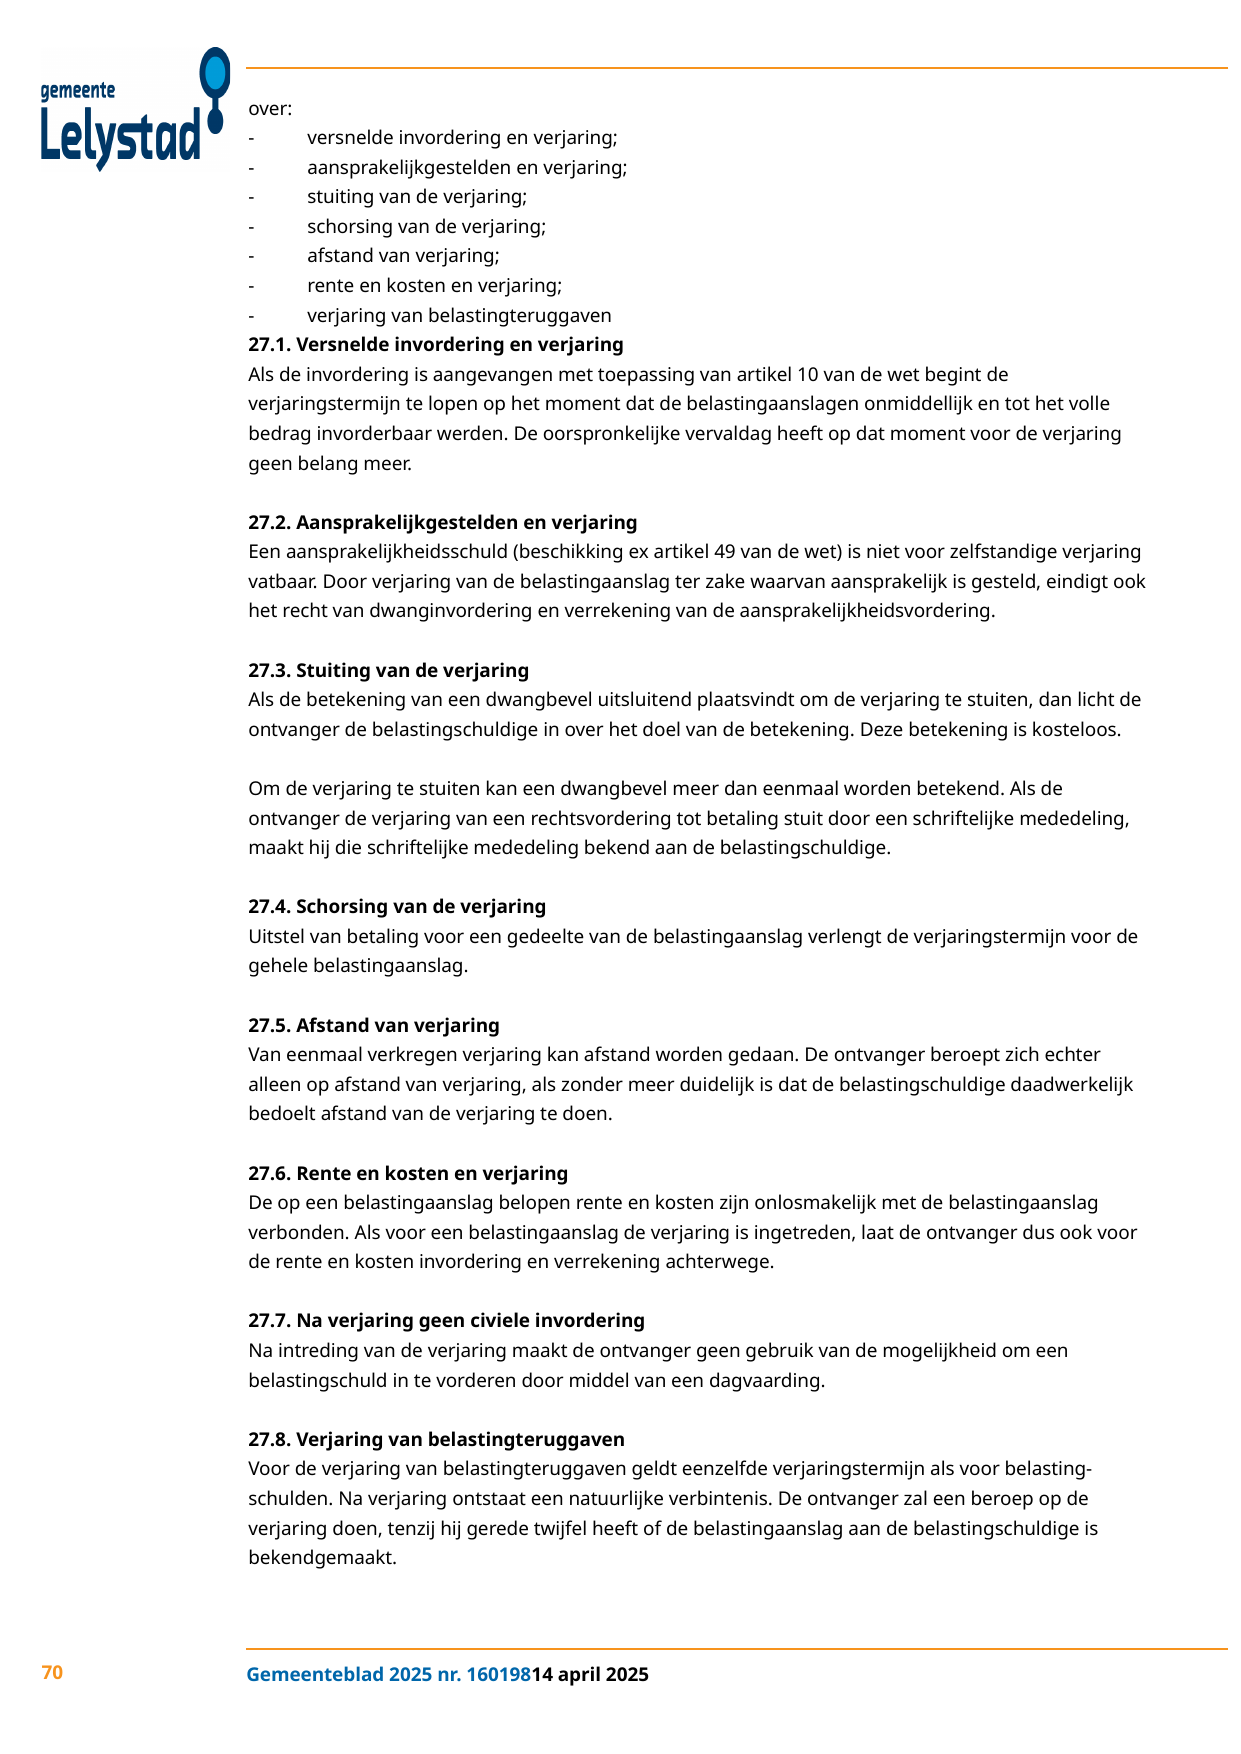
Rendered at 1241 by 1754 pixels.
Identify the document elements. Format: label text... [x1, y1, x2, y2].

text 27.1. Versnelde invordering en verjaring [248, 331, 1152, 357]
text 27.3. Stuiting van de verjaring [248, 657, 1152, 683]
text Voor de verjaring van belastingteruggaven geldt eenzelfde verjaringstermijn als voor belasting-schulden. Na verjaring ontstaat een natuurlijke verbintenis. De ontvanger zal een beroep op de verjaring doen, tenzij hij gerede twijfel heeft of de belastingaanslag aan de belastingschuldige is bekendgemaakt. [248, 1456, 1152, 1570]
text Als de invordering is aangevangen met toepassing van artikel 10 van de wet begint de verjaringstermijn te lopen op het moment dat de belastingaanslagen onmiddellijk en tot het volle bedrag invorderbaar werden. De oorspronkelijke vervaldag heeft op dat moment voor de verjaring geen belang meer. [248, 361, 1152, 476]
text 27.2. Aansprakelijkgestelden en verjaring [248, 509, 1152, 535]
list verjaring van belastingteruggaven [248, 302, 1152, 328]
text Uitstel van betaling voor een gedeelte van de belastingaanslag verlengt de verjaringstermijn voor de gehele belastingaanslag. [248, 923, 1152, 978]
list afstand van verjaring; [248, 243, 1152, 268]
text Van eenmaal verkregen verjaring kan afstand worden gedaan. De ontvanger beroept zich echter alleen op afstand van verjaring, als zonder meer duidelijk is dat de belastingschuldige daadwerkelijk bedoelt afstand van de verjaring te doen. [248, 1041, 1152, 1126]
text 27.7. Na verjaring geen civiele invordering [248, 1308, 1152, 1333]
text over: [248, 95, 1152, 121]
list aansprakelijkgestelden en verjaring; [248, 154, 1152, 180]
list stuiting van de verjaring; [248, 183, 1152, 209]
list versnelde invordering en verjaring; [248, 124, 1152, 150]
text Een aansprakelijkheidsschuld (beschikking ex artikel 49 van de wet) is niet voor zelfstandige verjaring vatbaar. Door verjaring van de belastingaanslag ter zake waarvan aansprakelijk is gesteld, eindigt ook het recht van dwanginvordering en verrekening van de aansprakelijkheidsvordering. [248, 538, 1152, 623]
text Als de betekening van een dwangbevel uitsluitend plaatsvindt om de verjaring te stuiten, dan licht de ontvanger de belastingschuldige in over het doel van de betekening. Deze betekening is kosteloos. [248, 686, 1152, 742]
picture [41, 47, 231, 172]
text Om de verjaring te stuiten kan een dwangbevel meer dan eenmaal worden betekend. Als de ontvanger de verjaring van een rechtsvordering tot betaling stuit door een schriftelijke mededeling, maakt hij die schriftelijke mededeling bekend aan de belastingschuldige. [248, 775, 1152, 860]
text 27.4. Schorsing van de verjaring [248, 893, 1152, 919]
list rente en kosten en verjaring; [248, 272, 1152, 298]
list schorsing van de verjaring; [248, 213, 1152, 239]
text Na intreding van de verjaring maakt de ontvanger geen gebruik van de mogelijkheid om een belastingschuld in te vorderen door middel van een dagvaarding. [248, 1337, 1152, 1393]
text 27.5. Afstand van verjaring [248, 1012, 1152, 1038]
text 27.8. Verjaring van belastingteruggaven [248, 1426, 1152, 1452]
text De op een belastingaanslag belopen rente en kosten zijn onlosmakelijk met de belastingaanslag verbonden. Als voor een belastingaanslag de verjaring is ingetreden, laat de ontvanger dus ook voor de rente en kosten invordering en verrekening achterwege. [248, 1189, 1152, 1274]
text 27.6. Rente en kosten en verjaring [248, 1160, 1152, 1186]
